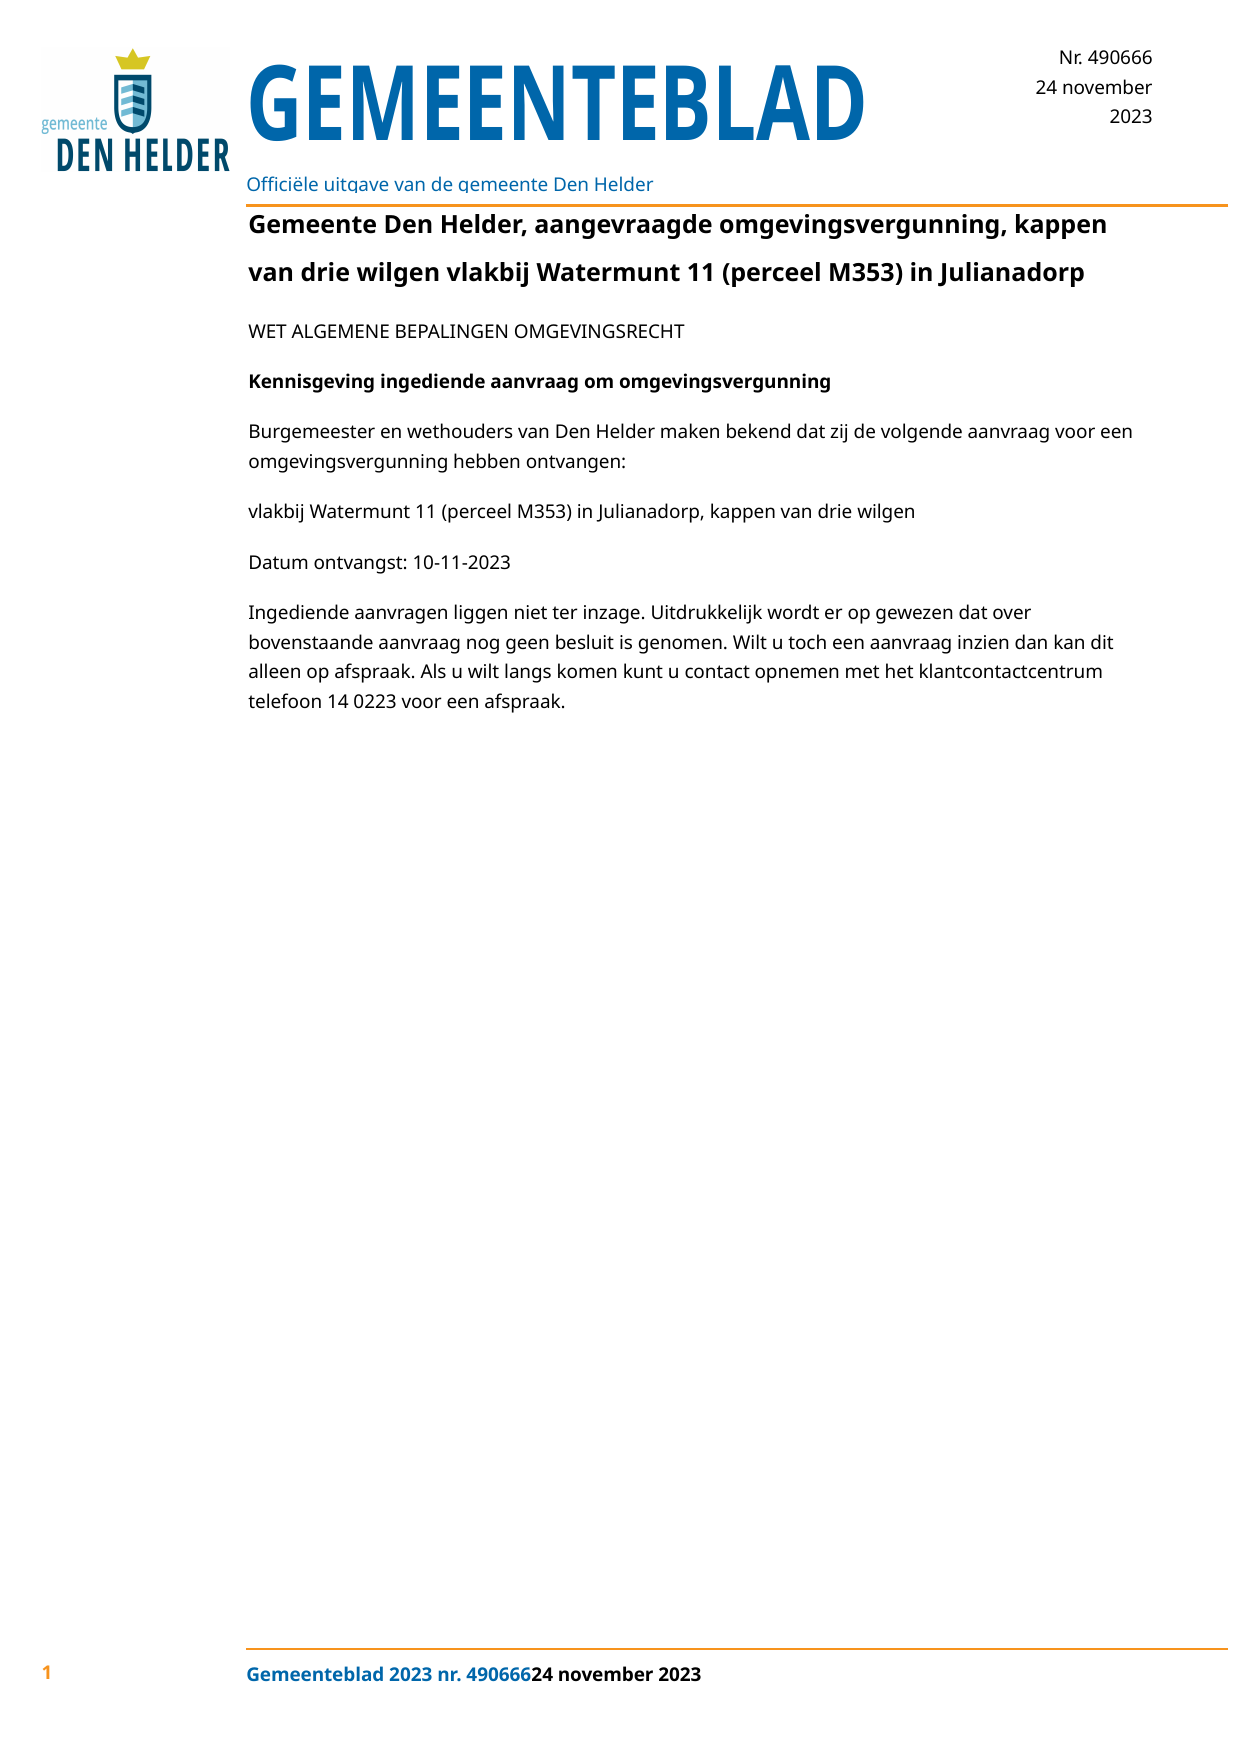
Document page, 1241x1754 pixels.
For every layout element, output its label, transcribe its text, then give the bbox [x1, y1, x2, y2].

picture [100, 154, 106, 172]
text Ingediende aanvragen liggen niet ter inzage. Uitdrukkelijk wordt er op gewezen dat over bovenstaande aanvraag nog geen besluit is genomen. Wilt u toch een aanvraag inzien dan kan dit alleen op afspraak. Als u wilt langs komen kunt u contact opnemen met het klantcontactcentrum telefoon 14 0223 voor een afspraak. [248, 599, 1152, 714]
text Burgemeester en wethouders van Den Helder maken bekend dat zij de volgende aanvraag voor een omgevingsvergunning hebben ontvangen: [248, 419, 1152, 474]
picture [63, 144, 68, 165]
text WET ALGEMENE BEPALINGEN OMGEVINGSRECHT [248, 318, 1152, 344]
text Kennisgeving ingediende aanvraag om omgevingsvergunning [248, 368, 1152, 394]
picture [182, 144, 187, 165]
text Datum ontvangst: 10-11-2023 [248, 549, 1152, 575]
picture [220, 160, 224, 172]
text Gemeente Den Helder, aangevraagde omgevingsvergunning, kappen van drie wilgen vlakbij Watermunt 11 (perceel M353) in Julianadorp [248, 207, 1152, 288]
picture [130, 157, 135, 172]
picture [41, 47, 231, 172]
text vlakbij Watermunt 11 (perceel M353) in Julianadorp, kappen van drie wilgen [248, 499, 1152, 524]
